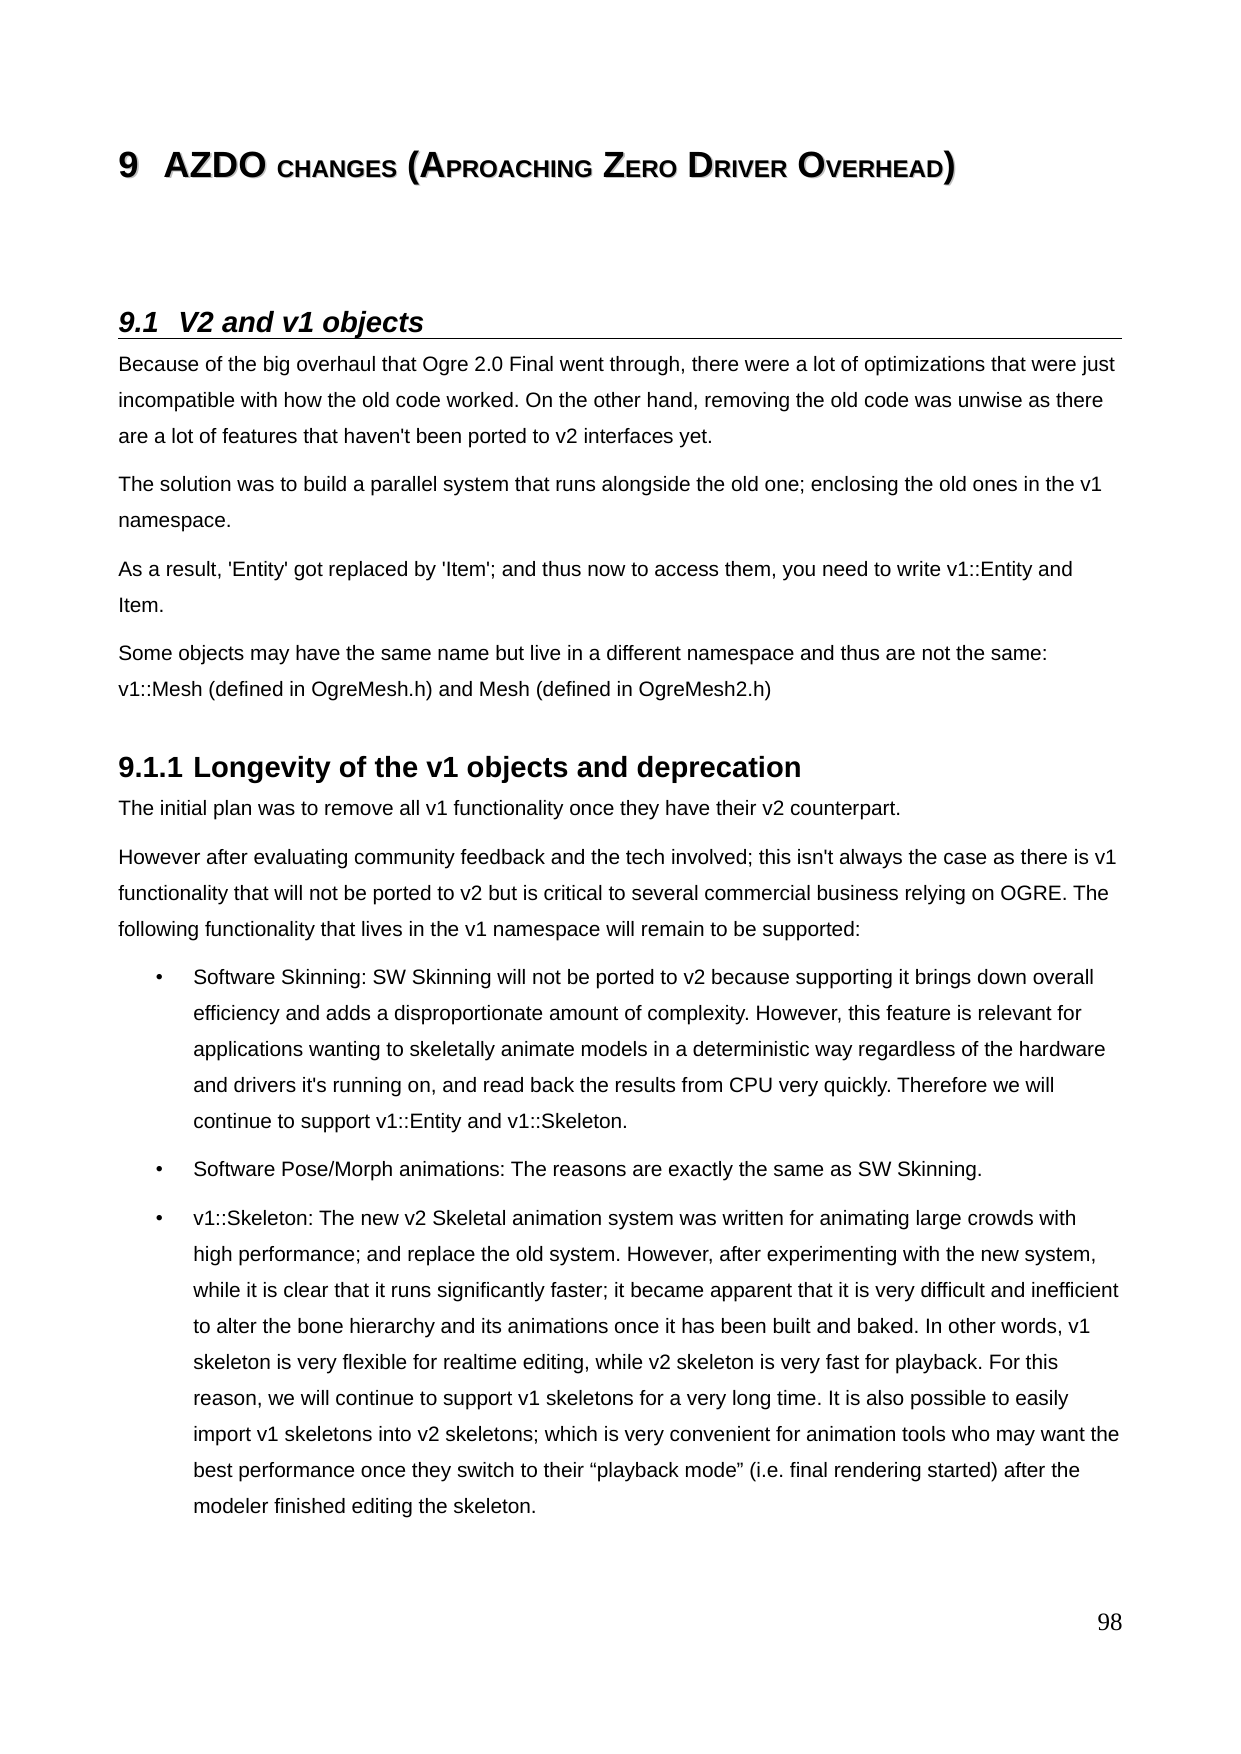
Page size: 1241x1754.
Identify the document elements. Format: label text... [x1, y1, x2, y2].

text The solution was to build a parallel system that runs alongside the old one; enclosing the old ones in the v1 namespace. [118, 472, 1122, 532]
list v1::Skeleton: The new v2 Skeletal animation system was written for animating large crowds with high performance; and replace the old system. However, after experimenting with the new system, while it is clear that it runs significantly faster; it became apparent that it is very difficult and inefficient to alter the bone hierarchy and its animations once it has been built and baked. In other words, v1 skeleton is very flexible for realtime editing, while v2 skeleton is very fast for playback. For this reason, we will continue to support v1 skeletons for a very long time. It is also possible to easily import v1 skeletons into v2 skeletons; which is very convenient for animation tools who may want the best performance once they switch to their “playback mode” (i.e. final rendering started) after the modeler finished editing the skeleton. [156, 1206, 1122, 1517]
text As a result, 'Entity' got replaced by 'Item'; and thus now to access them, you need to write v1::Entity and Item. [118, 556, 1122, 616]
list Software Pose/Morph animations: The reasons are exactly the same as SW Skinning. [156, 1157, 1122, 1181]
text However after evaluating community feedback and the tech involved; this isn't always the case as there is v1 functionality that will not be ported to v2 but is critical to several commercial business relying on OGRE. The following functionality that lives in the v1 namespace will remain to be supported: [118, 845, 1122, 941]
text The initial plan was to remove all v1 functionality once they have their v2 counterpart. [118, 796, 1122, 820]
text Because of the big overhaul that Ogre 2.0 Final went through, there were a lot of optimizations that were just incompatible with how the old code worked. On the other hand, removing the old code was unwise as there are a lot of features that haven't been ported to v2 interfaces yet. [118, 352, 1122, 448]
subtitle Longevity of the v1 objects and deprecation [118, 750, 1122, 784]
list Software Skinning: SW Skinning will not be ported to v2 because supporting it brings down overall efficiency and adds a disproportionate amount of complexity. However, this feature is relevant for applications wanting to skeletally animate models in a deterministic way regardless of the hardware and drivers it's running on, and read back the results from CPU very quickly. Therefore we will continue to support v1::Entity and v1::Skeleton. [156, 965, 1122, 1133]
subtitle V2 and v1 objects [118, 305, 1122, 338]
subtitle AZDO changes (Aproaching Zero Driver Overhead) [118, 143, 1122, 185]
text Some objects may have the same name but live in a different namespace and thus are not the same: v1::Mesh (defined in OgreMesh.h) and Mesh (defined in OgreMesh2.h) [118, 641, 1122, 701]
